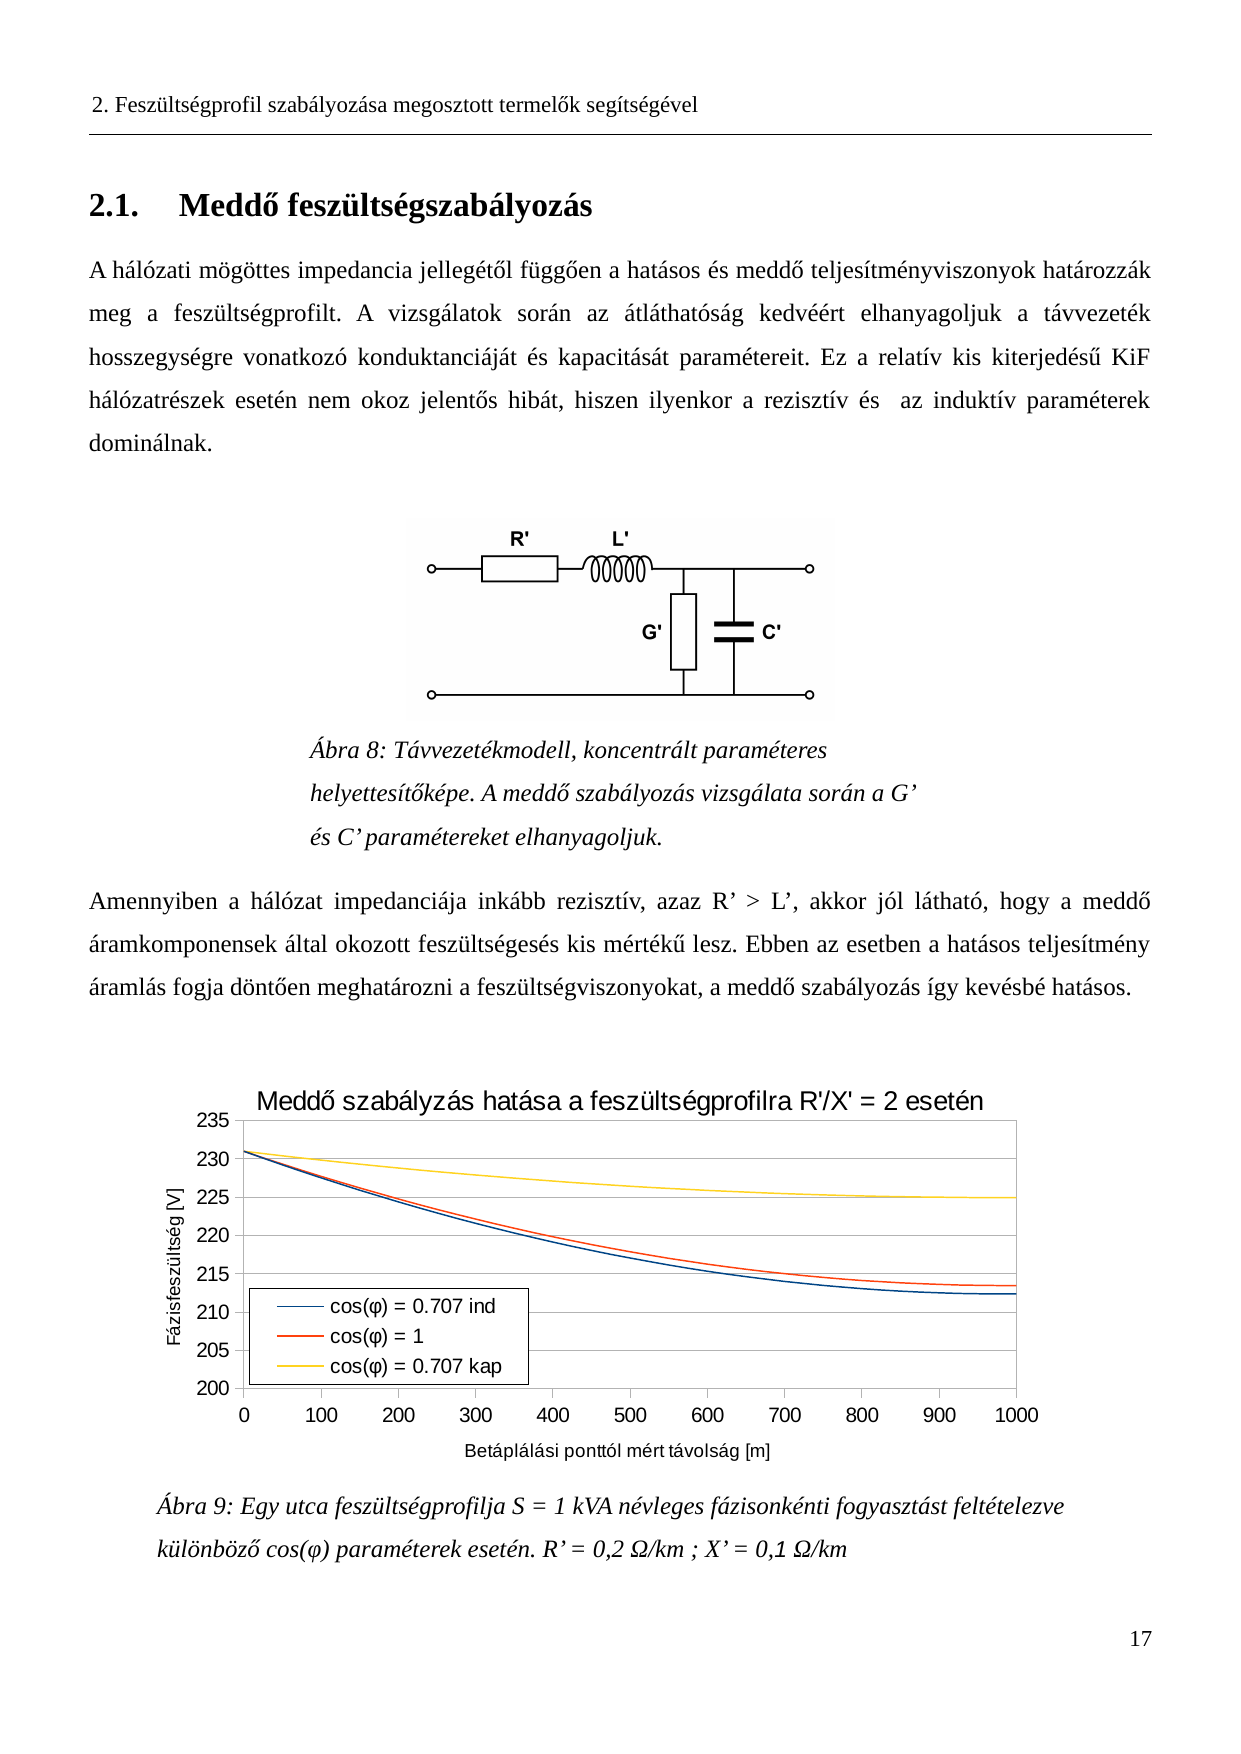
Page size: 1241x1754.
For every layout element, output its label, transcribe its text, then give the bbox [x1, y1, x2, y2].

text Ábra 9: Egy utca feszültségprofilja S = 1 kVA névleges fázisonkénti fogyasztást feltételezve különböző cos(φ) paraméterek esetén. R’ = 0,2 Ω/km ; X’ = 0,1 Ω/km [157, 1477, 1084, 1563]
subtitle Meddő feszültségszabályozás [88, 185, 1152, 224]
text Amennyiben a hálózat impedanciája inkább rezisztív, azaz R’ > L’, akkor jól látható, hogy a meddő áramkomponensek által okozott feszültségesés kis mértékű lesz. Ebben az esetben a hatásos teljesítmény áramlás fogja döntően meghatározni a feszültségviszonyokat, a meddő szabályozás így kevésbé hatásos. [88, 486, 1152, 1001]
text Ábra 8: Távvezetékmodell, koncentrált paraméteres helyettesítőképe. A meddő szabályozás vizsgálata során a G’ és C’ paramétereket elhanyagoljuk. [310, 519, 931, 850]
text A hálózati mögöttes impedancia jellegétől függően a hatásos és meddő teljesítményviszonyok határozzák meg a feszültségprofilt. A vizsgálatok során az átláthatóság kedvéért elhanyagoljuk a távvezeték hosszegységre vonatkozó konduktanciáját és kapacitását paramétereit. Ez a relatív kis kiterjedésű KiF hálózatrészek esetén nem okoz jelentős hibát, hiszen ilyenkor a rezisztív és az induktív paraméterek dominálnak. [88, 255, 1152, 457]
